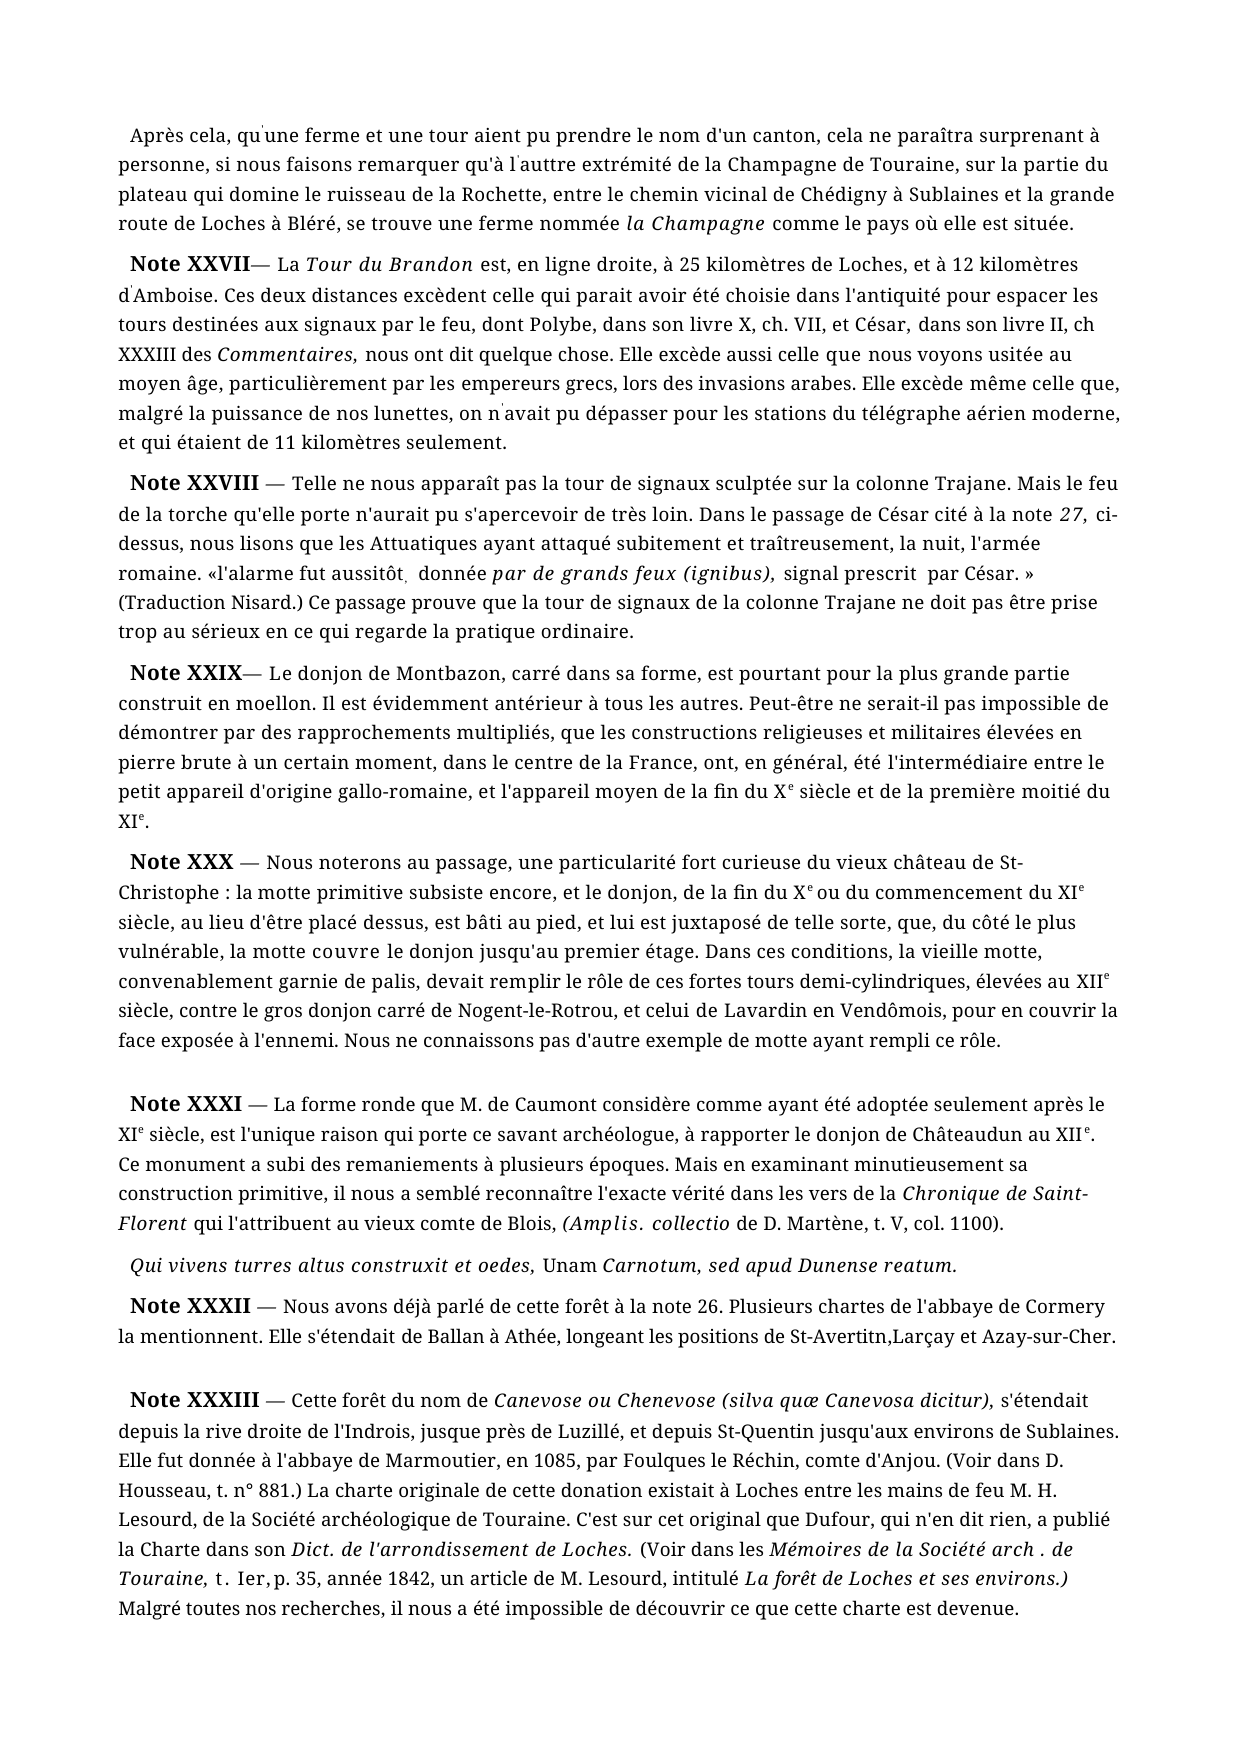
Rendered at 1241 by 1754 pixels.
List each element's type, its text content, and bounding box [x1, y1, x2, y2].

text Note XXVIII — Telle ne nous apparaît pas la tour de signaux sculptée sur la colonne Trajane. Mais le feu de la torche qu'elle porte n'aurait pu s'apercevoir de très loin. Dans le passage de César cité à la note 27, ci-dessus, nous lisons que les Attuatiques ayant attaqué subitement et traîtreusement, la nuit, l'armée romaine. «l'alarme fut aussitôt, donnée par de grands feux (ignibus), signal prescrit par César. » (Traduction Nisard.) Ce passage prouve que la tour de signaux de la colonne Trajane ne doit pas être prise trop au sérieux en ce qui regarde la pratique ordinaire. [118, 467, 1122, 644]
text Note XXX — Nous noterons au passage, une particularité fort curieuse du vieux château de St-Christophe : la motte primitive subsiste encore, et le donjon, de la fin du Xe ou du commencement du XIe siècle, au lieu d'être placé dessus, est bâti au pied, et lui est juxtaposé de telle sorte, que, du côté le plus vulnérable, la motte couvre le donjon jusqu'au premier étage. Dans ces conditions, la vieille motte, convenablement garnie de palis, devait remplir le rôle de ces fortes tours demi-cylindriques, élevées au XIIe siècle, contre le gros donjon carré de Nogent-le-Rotrou, et celui de Lavardin en Vendômois, pour en couvrir la face exposée à l'ennemi. Nous ne connaissons pas d'autre exemple de motte ayant rempli ce rôle. [118, 846, 1122, 1052]
text Après cela, qu'une ferme et une tour aient pu prendre le nom d'un canton, cela ne paraîtra surprenant à personne, si nous faisons remarquer qu'à l'auttre extrémité de la Champagne de Touraine, sur la partie du plateau qui domine le ruisseau de la Rochette, entre le chemin vicinal de Chédigny à Sublaines et la grande route de Loches à Bléré, se trouve une ferme nommée la Champagne comme le pays où elle est située. [118, 118, 1122, 236]
text Note XXXIII — Cette forêt du nom de Canevose ou Chenevose (silva quæ Canevosa dicitur), s'étendait depuis la rive droite de l'Indrois, jusque près de Luzillé, et depuis St-Quentin jusqu'aux environs de Sublaines. Elle fut donnée à l'abbaye de Marmoutier, en 1085, par Foulques le Réchin, comte d'Anjou. (Voir dans D. Housseau, t. n° 881.) La charte originale de cette donation existait à Loches entre les mains de feu M. H. Lesourd, de la Société archéologique de Touraine. C'est sur cet original que Dufour, qui n'en dit rien, a publié la Charte dans son Dict. de l'arrondissement de Loches. (Voir dans les Mémoires de la Société arch . de Touraine, t. Ier, p. 35, année 1842, un article de M. Lesourd, intitulé La forêt de Loches et ses environs.) Malgré toutes nos recherches, il nous a été impossible de découvrir ce que cette charte est devenue. [118, 1384, 1122, 1620]
text Note XXVII— La Tour du Brandon est, en ligne droite, à 25 kilomètres de Loches, et à 12 kilomètres d'Amboise. Ces deux distances excèdent celle qui parait avoir été choisie dans l'antiquité pour espacer les tours destinées aux signaux par le feu, dont Polybe, dans son livre X, ch. VII, et César, dans son livre II, ch XXXIII des Commentaires, nous ont dit quelque chose. Elle excède aussi celle que nous voyons usitée au moyen âge, particulièrement par les empereurs grecs, lors des invasions arabes. Elle excède même celle que, malgré la puissance de nos lunettes, on n'avait pu dépasser pour les stations du télégraphe aérien moderne, et qui étaient de 11 kilomètres seulement. [118, 248, 1122, 455]
text Note XXIX— Le donjon de Montbazon, carré dans sa forme, est pourtant pour la plus grande partie construit en moellon. Il est évidemment antérieur à tous les autres. Peut-être ne serait-il pas impossible de démontrer par des rapprochements multipliés, que les constructions religieuses et militaires élevées en pierre brute à un certain moment, dans le centre de la France, ont, en général, été l'intermédiaire entre le petit appareil d'origine gallo-romaine, et l'appareil moyen de la fin du Xe siècle et de la première moitié du XIe. [118, 657, 1122, 834]
text Note XXXI — La forme ronde que M. de Caumont considère comme ayant été adoptée seulement après le XIe siècle, est l'unique raison qui porte ce savant archéologue, à rapporter le donjon de Châteaudun au XIIe. Ce monument a subi des remaniements à plusieurs époques. Mais en examinant minutieusement sa construction primitive, il nous a semblé reconnaître l'exacte vérité dans les vers de la Chronique de Saint-Florent qui l'attribuent au vieux comte de Blois, (Amplis. collectio de D. Martène, t. V, col. 1100). [118, 1088, 1122, 1236]
text Qui vivens turres altus construxit et oedes, Unam Carnotum, sed apud Dunense reatum. [118, 1248, 1122, 1277]
text Note XXXII — Nous avons déjà parlé de cette forêt à la note 26. Plusieurs chartes de l'abbaye de Cormery la mentionnent. Elle s'étendait de Ballan à Athée, longeant les positions de St-Avertitn,Larçay et Azay-sur-Cher. [118, 1290, 1122, 1349]
